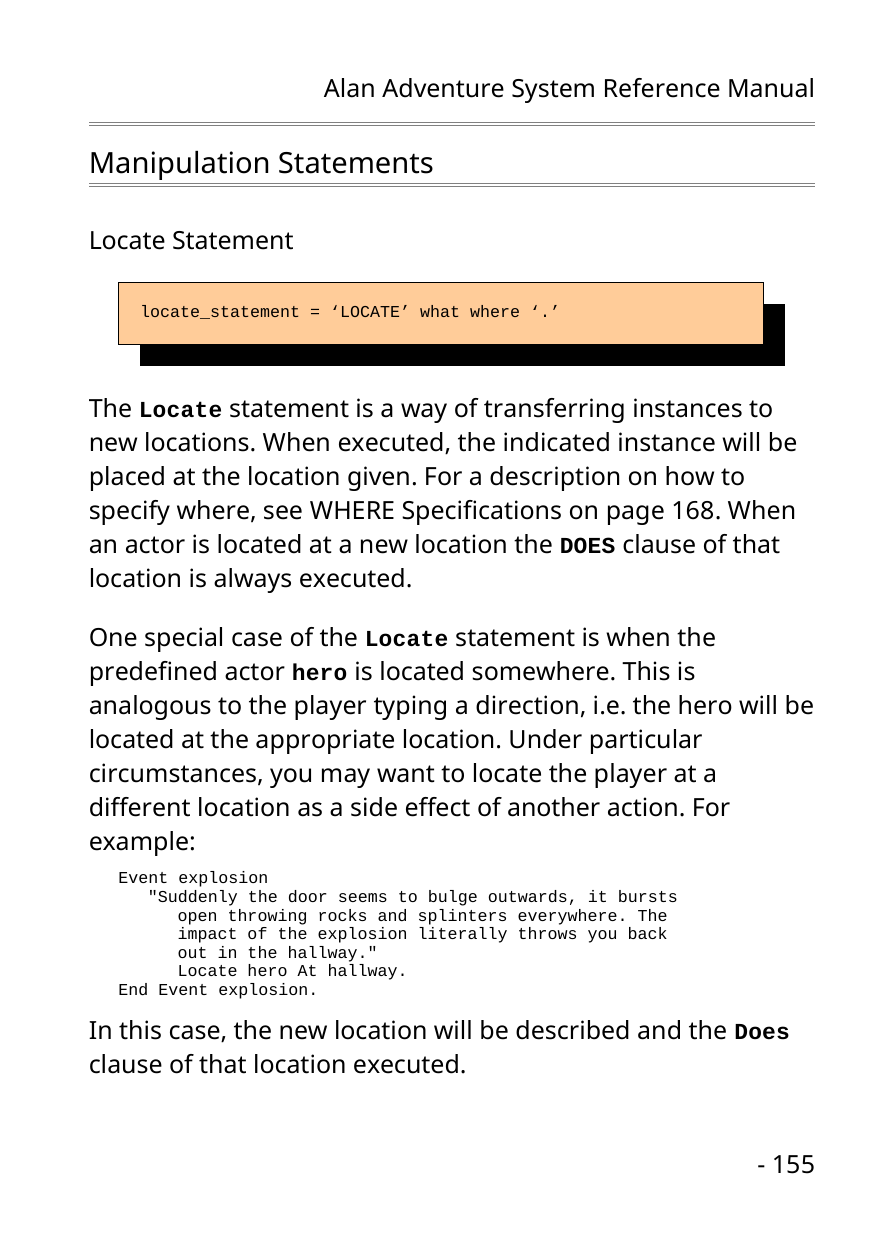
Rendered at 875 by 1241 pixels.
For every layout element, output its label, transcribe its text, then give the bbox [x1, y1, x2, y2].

subtitle Locate Statement [88, 223, 815, 257]
text One special case of the Locate statement is when the predefined actor hero is located somewhere. This is analogous to the player typing a direction, i.e. the hero will be located at the appropriate location. Under particular circumstances, you may want to locate the player at a different lo­cation as a side effect of another action. For example: [88, 620, 815, 858]
text Event explosion "Suddenly the door seems to bulge outwards, it bursts open throwing rocks and splinters everywhere. The impact of the explosion literally throws you back out in the hallway." Locate hero At hallway. End Event explosion. [118, 870, 815, 1000]
text locate_statement = ‘LOCATE’ what where ‘.’ [119, 283, 763, 344]
text In this case, the new location will be described and the Does clause of that location executed. [88, 1013, 815, 1081]
subtitle Manipulation Statements [88, 142, 815, 186]
text The Locate statement is a way of transferring instances to new locations. When ex­ecuted, the indicated instance will be placed at the location given. For a description on how to specify where, see WHERE Specifications on page 133. When an actor is located at a new location the DOES clause of that location is always executed. [88, 391, 815, 595]
